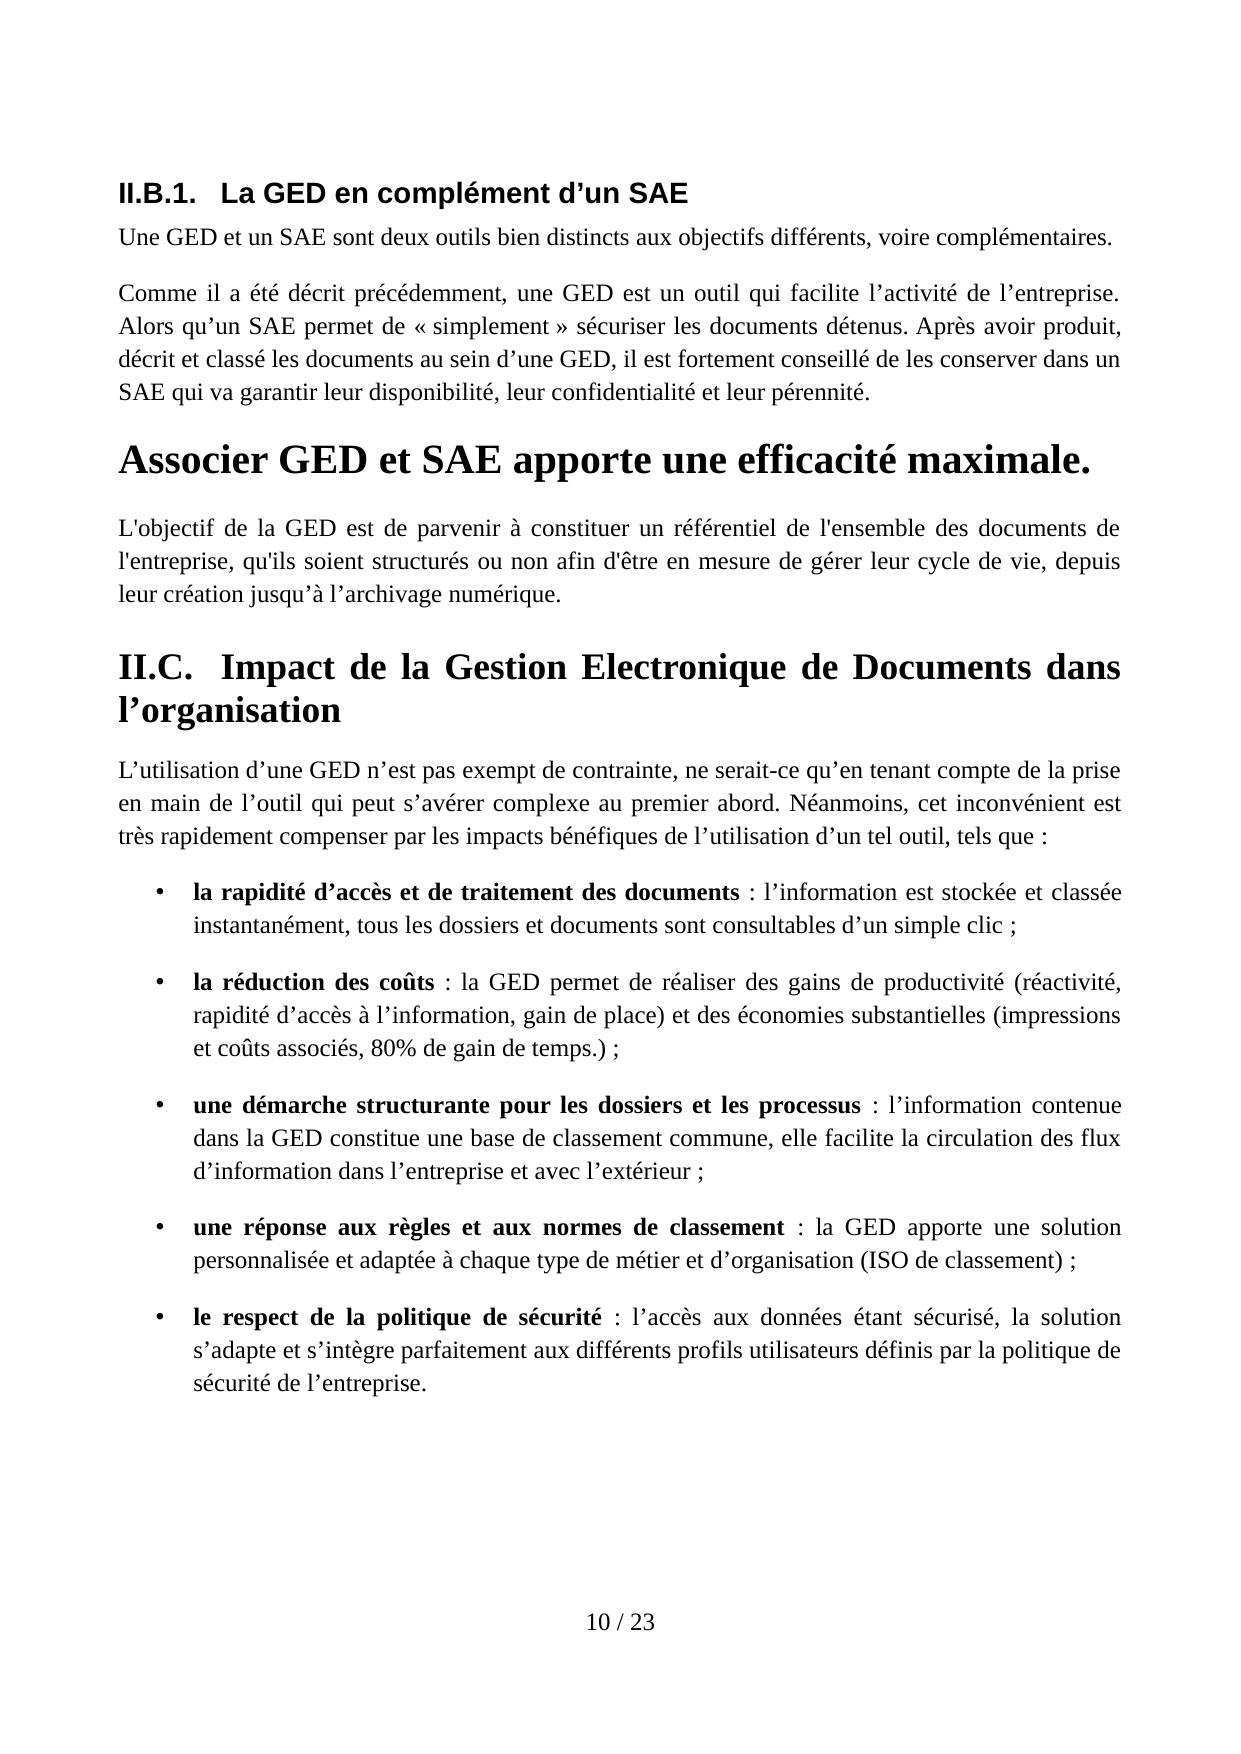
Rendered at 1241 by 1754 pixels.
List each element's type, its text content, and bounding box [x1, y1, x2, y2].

list une démarche structurante pour les dossiers et les processus : l’information contenue dans la GED constitue une base de classement commune, elle facilite la circulation des flux d’information dans l’entreprise et avec l’extérieur ; [156, 1090, 1122, 1184]
list le respect de la politique de sécurité : l’accès aux données étant sécurisé, la solution s’adapte et s’intègre parfaitement aux différents profils utilisateurs définis par la politique de sécurité de l’entreprise. [156, 1302, 1122, 1397]
text L’utilisation d’une GED n’est pas exempt de contrainte, ne serait-ce qu’en tenant compte de la prise en main de l’outil qui peut s’avérer complexe au premier abord. Néanmoins, cet inconvénient est très rapidement compenser par les impacts bénéfiques de l’utilisation d’un tel outil, tels que : [118, 755, 1122, 850]
text Associer GED et SAE apporte une efficacité maximale. [118, 434, 1122, 482]
subtitle La GED en complément d’un SAE [118, 176, 1122, 210]
text L'objectif de la GED est de parvenir à constituer un référentiel de l'ensemble des documents de l'entreprise, qu'ils soient structurés ou non afin d'être en mesure de gérer leur cycle de vie, depuis leur création jusqu’à l’archivage numérique. [118, 513, 1122, 607]
list une réponse aux règles et aux normes de classement : la GED apporte une solution personnalisée et adaptée à chaque type de métier et d’organisation (ISO de classement) ; [156, 1212, 1122, 1274]
subtitle Impact de la Gestion Electronique de Documents dans l’organisation [118, 644, 1122, 731]
list la rapidité d’accès et de traitement des documents : l’information est stockée et classée instantanément, tous les dossiers et documents sont consultables d’un simple clic ; [156, 877, 1122, 939]
list la réduction des coûts : la GED permet de réaliser des gains de productivité (réactivité, rapidité d’accès à l’information, gain de place) et des économies substantielles (impressions et coûts associés, 80% de gain de temps.) ; [156, 967, 1122, 1062]
text Comme il a été décrit précédemment, une GED est un outil qui facilite l’activité de l’entreprise. Alors qu’un SAE permet de « simplement » sécuriser les documents détenus. Après avoir produit, décrit et classé les documents au sein d’une GED, il est fortement conseillé de les conserver dans un SAE qui va garantir leur disponibilité, leur confidentialité et leur pérennité. [118, 278, 1122, 406]
text Une GED et un SAE sont deux outils bien distincts aux objectifs différents, voire complémentaires. [118, 222, 1122, 251]
